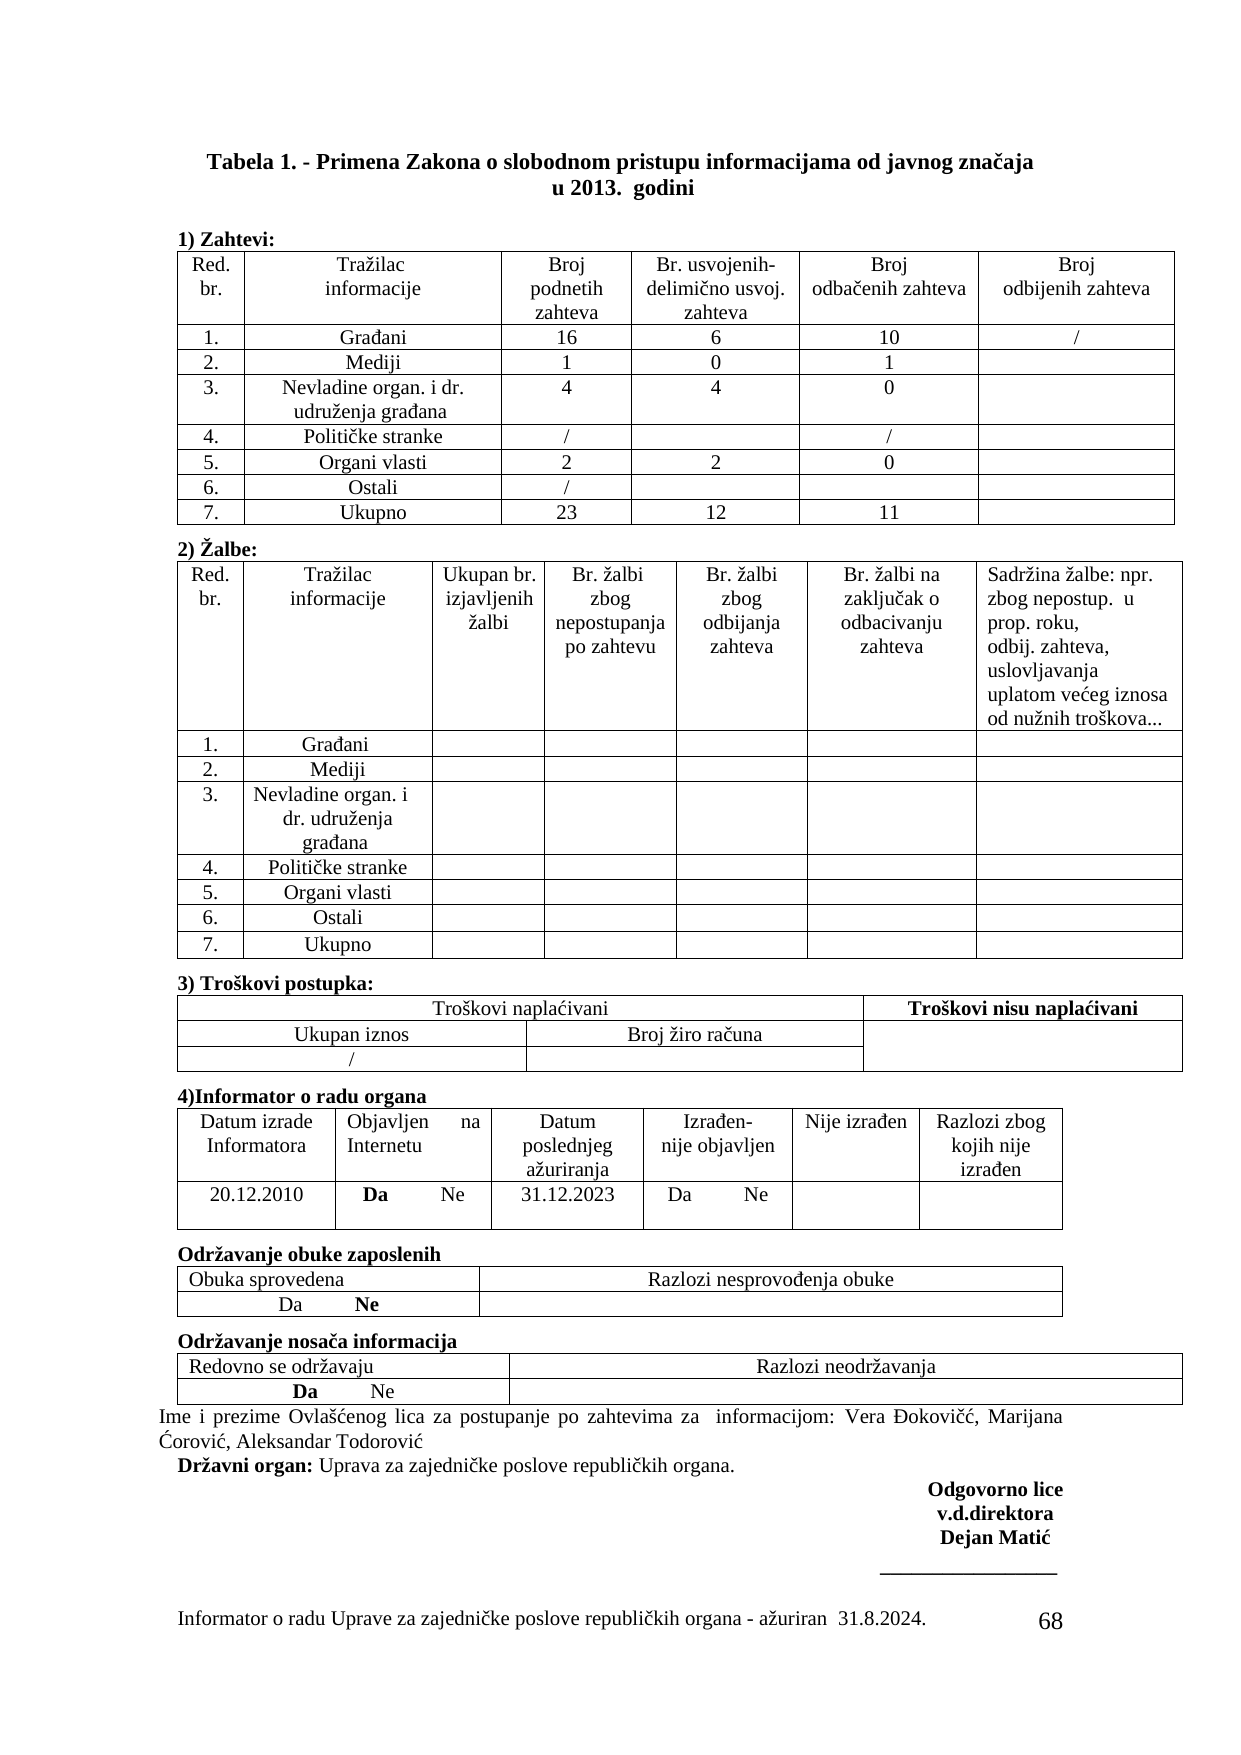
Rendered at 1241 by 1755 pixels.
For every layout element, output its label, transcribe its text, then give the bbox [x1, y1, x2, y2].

text Ime i prezime Ovlašćenog lica za postupanje po zahtevima za informacijom: Vera Đokovičć, Marijana Ćorović, Aleksandar Todorović [158, 1404, 1063, 1453]
table_cell 0 [632, 350, 799, 374]
table_header Nije izrađen [793, 1109, 919, 1181]
table_header Sadržina žalbe: npr. zbog nepostup. u prop. roku, odbij. zahteva, uslovlјavanja uplatom većeg iznosa od nužnih troškova... [977, 562, 1182, 730]
table_cell [977, 855, 1182, 879]
table_cell 7. [178, 500, 244, 524]
table_cell Organi vlasti [245, 450, 501, 474]
table_cell 7. [178, 932, 243, 958]
table_cell [545, 731, 676, 756]
table_cell [433, 932, 544, 958]
table_cell Organi vlasti [244, 880, 432, 904]
table_cell 12 [632, 500, 799, 524]
table_cell 6 [632, 325, 799, 349]
table_cell [527, 1047, 863, 1071]
table_cell [433, 880, 544, 904]
text Odgovorno lice [177, 1477, 1063, 1501]
table_header Broj odbijenih zahteva [979, 252, 1174, 324]
table_cell 0 [800, 375, 978, 423]
table_cell / [800, 425, 978, 448]
table_cell Da Ne [644, 1182, 792, 1229]
table_cell 2. [178, 757, 243, 781]
table_cell [433, 731, 544, 756]
table_cell [632, 475, 799, 499]
table_cell 1. [178, 731, 243, 756]
text 2) Žalbe: [177, 537, 1063, 561]
table_cell 4. [178, 425, 244, 448]
table_cell [808, 731, 976, 756]
text Održavanje obuke zaposlenih [177, 1242, 1063, 1266]
table_cell [433, 782, 544, 854]
table_header Br. žalbi zbog nepostupanja po zahtevu [545, 562, 676, 730]
table_cell Mediji [245, 350, 501, 374]
table_cell [510, 1379, 1182, 1403]
table_cell / [178, 1047, 526, 1071]
table_cell [977, 905, 1182, 931]
table_cell [545, 905, 676, 931]
table_cell 5. [178, 450, 244, 474]
table_header Razlozi nesprovođenja obuke [480, 1267, 1062, 1291]
table_cell [632, 425, 799, 448]
table_cell Političke stranke [244, 855, 432, 879]
table_cell [808, 782, 976, 854]
table_cell 20.12.2010 [178, 1182, 335, 1229]
text _________________ [177, 1549, 1063, 1578]
table_cell [433, 905, 544, 931]
table_cell 2 [502, 450, 631, 474]
table_cell 4 [632, 375, 799, 423]
table_cell 2 [632, 450, 799, 474]
table_header Izrađen- nije objavlјen [644, 1109, 792, 1181]
table_cell [433, 855, 544, 879]
table_header Troškovi nisu naplaćivani [864, 996, 1182, 1020]
table_cell [977, 782, 1182, 854]
table_cell 31.12.2023 [492, 1182, 643, 1229]
text 3) Troškovi postupka: [177, 971, 1063, 995]
table_cell [545, 757, 676, 781]
table_header Razlozi neodržavanja [510, 1354, 1182, 1378]
table_cell [545, 782, 676, 854]
table_header Obuka sprovedena [178, 1267, 479, 1291]
table_cell [977, 880, 1182, 904]
table_header Ukupan br. izjavlјenih žalbi [433, 562, 544, 730]
table_cell [677, 932, 807, 958]
table_cell [979, 350, 1174, 374]
table_cell / [502, 475, 631, 499]
table_cell Da Ne [178, 1292, 479, 1316]
text Tabela 1. - Primena Zakona o slobodnom pristupu informacijama od javnog značaja [177, 148, 1063, 174]
table_cell [808, 855, 976, 879]
subtitle v.d.direktora [852, 1501, 1063, 1525]
table_cell [677, 782, 807, 854]
table_cell Nevladine organ. i dr. udruženja građana [244, 782, 432, 854]
table_cell [677, 731, 807, 756]
text 1) Zahtevi: [177, 227, 1063, 251]
table_cell [677, 905, 807, 931]
table_cell 1. [178, 325, 244, 349]
table_cell [977, 757, 1182, 781]
table_cell [864, 1021, 1182, 1071]
table_header Broj podnetih zahteva [502, 252, 631, 324]
table_cell Ukupno [244, 932, 432, 958]
table_cell [977, 731, 1182, 756]
subtitle Dejan Matić [852, 1525, 1063, 1549]
table_cell Mediji [244, 757, 432, 781]
table_cell Nevladine organ. i dr. udruženja građana [245, 375, 501, 423]
table_cell [545, 855, 676, 879]
table_cell 6. [178, 475, 244, 499]
table_cell [979, 450, 1174, 474]
table_cell Ostali [244, 905, 432, 931]
table_cell 2. [178, 350, 244, 374]
table_header Tražilac informacije [245, 252, 501, 324]
table_cell Građani [244, 731, 432, 756]
table_header Red. br. [178, 562, 243, 730]
table_cell Građani [245, 325, 501, 349]
table_cell Broj žiro računa [527, 1021, 863, 1046]
table_cell / [979, 325, 1174, 349]
table_cell Ostali [245, 475, 501, 499]
table_cell 0 [800, 450, 978, 474]
text Održavanje nosača informacija [177, 1329, 1063, 1353]
table_cell 5. [178, 880, 243, 904]
table_cell / [502, 425, 631, 448]
table_cell 3. [178, 375, 244, 423]
table_header Br. usvojenih- delimično usvoj. zahteva [632, 252, 799, 324]
table_header Broj odbačenih zahteva [800, 252, 978, 324]
text Državni organ: Uprava za zajedničke poslove republičkih organa. [177, 1453, 1063, 1477]
table_cell [800, 475, 978, 499]
table_cell [808, 880, 976, 904]
table_header Tražilac informacije [244, 562, 432, 730]
table_header Redovno se održavaju [178, 1354, 509, 1378]
table_header Red.br. [178, 252, 244, 324]
table_cell [979, 425, 1174, 448]
table_cell 4. [178, 855, 243, 879]
table_cell [920, 1182, 1062, 1229]
table_cell [977, 932, 1182, 958]
table_cell 6. [178, 905, 243, 931]
table_cell Ukupno [245, 500, 501, 524]
text u 2013. godini [177, 174, 1063, 200]
table_cell [677, 855, 807, 879]
table_cell [433, 757, 544, 781]
table_cell [545, 932, 676, 958]
table_cell [677, 880, 807, 904]
table_cell 11 [800, 500, 978, 524]
table_cell [979, 375, 1174, 423]
table_cell [808, 932, 976, 958]
table_header Datum izrade Informatora [178, 1109, 335, 1181]
table_cell Da Ne [178, 1379, 509, 1403]
table_cell 10 [800, 325, 978, 349]
table_cell [480, 1292, 1062, 1316]
table_cell 1 [800, 350, 978, 374]
table_header Br. žalbi zbog odbijanja zahteva [677, 562, 807, 730]
table_header Razlozi zbog kojih nije izrađen [920, 1109, 1062, 1181]
table_header Br. žalbi na zaklјučak o odbacivanju zahteva [808, 562, 976, 730]
table_cell [793, 1182, 919, 1229]
table_header Objavlјen na Internetu [336, 1109, 491, 1181]
table_cell [979, 475, 1174, 499]
table_cell 23 [502, 500, 631, 524]
table_cell 16 [502, 325, 631, 349]
table_cell 1 [502, 350, 631, 374]
table_cell [979, 500, 1174, 524]
table_cell Ukupan iznos [178, 1021, 526, 1046]
table_cell Da Ne [336, 1182, 491, 1229]
table_header Troškovi naplaćivani [178, 996, 863, 1020]
table_cell [677, 757, 807, 781]
table_cell 3. [178, 782, 243, 854]
table_cell Političke stranke [245, 425, 501, 448]
table_cell [808, 905, 976, 931]
table_header Datum poslednjeg ažuriranja [492, 1109, 643, 1181]
table_cell [808, 757, 976, 781]
table_cell 4 [502, 375, 631, 423]
table_cell [545, 880, 676, 904]
text 4)Informator o radu organa [177, 1084, 1063, 1108]
